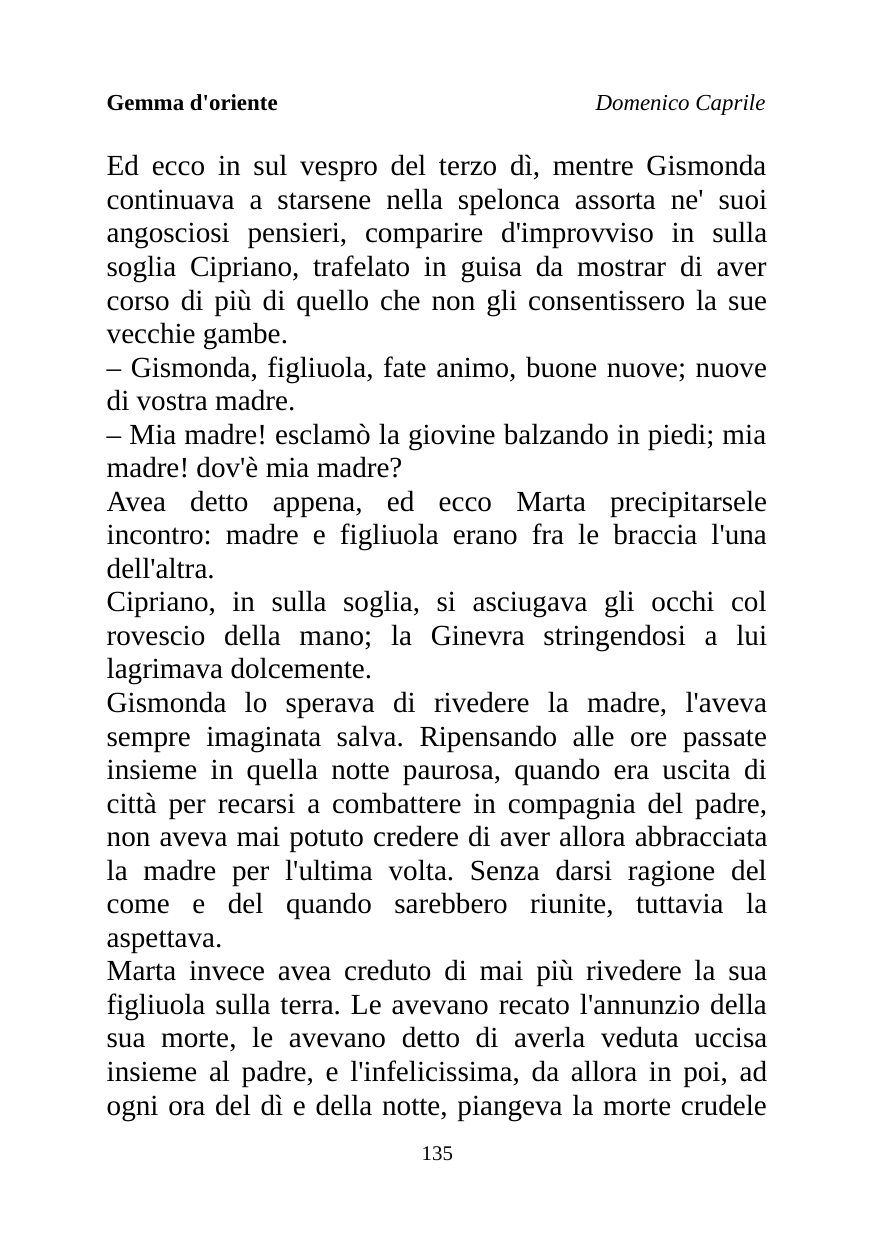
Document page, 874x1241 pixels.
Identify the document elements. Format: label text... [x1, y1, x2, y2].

text – Mia madre! esclamò la giovine balzando in piedi; mia madre! dov'è mia madre? [106, 417, 768, 484]
text Cipriano, in sulla soglia, si asciugava gli occhi col rovescio della mano; la Ginevra stringendosi a lui lagrimava dolcemente. [106, 584, 768, 685]
text Gismonda lo sperava di rivedere la madre, l'aveva sempre imaginata salva. Ripensando alle ore passate insieme in quella notte paurosa, quando era uscita di città per recarsi a combattere in compagnia del padre, non aveva mai potuto credere di aver allora abbracciata la madre per l'ultima volta. Senza darsi ragione del come e del quando sarebbero riunite, tuttavia la aspettava. [106, 685, 768, 953]
text – Gismonda, figliuola, fate animo, buone nuove; nuove di vostra madre. [106, 350, 768, 417]
text Ed ecco in sul vespro del terzo dì, mentre Gismonda continuava a starsene nella spelonca assorta ne' suoi angosciosi pensieri, comparire d'improvviso in sulla soglia Cipriano, trafelato in guisa da mostrar di aver corso di più di quello che non gli consentissero la sue vecchie gambe. [106, 148, 768, 350]
text Marta invece avea creduto di mai più rivedere la sua figliuola sulla terra. Le avevano recato l'annunzio della sua morte, le avevano detto di averla veduta uccisa insieme al padre, e l'infelicissima, da allora in poi, ad ogni ora del dì e della notte, piangeva la morte crudele [106, 953, 768, 1121]
text Avea detto appena, ed ecco Marta precipitarsele incontro: madre e figliuola erano fra le braccia l'una dell'altra. [106, 484, 768, 584]
